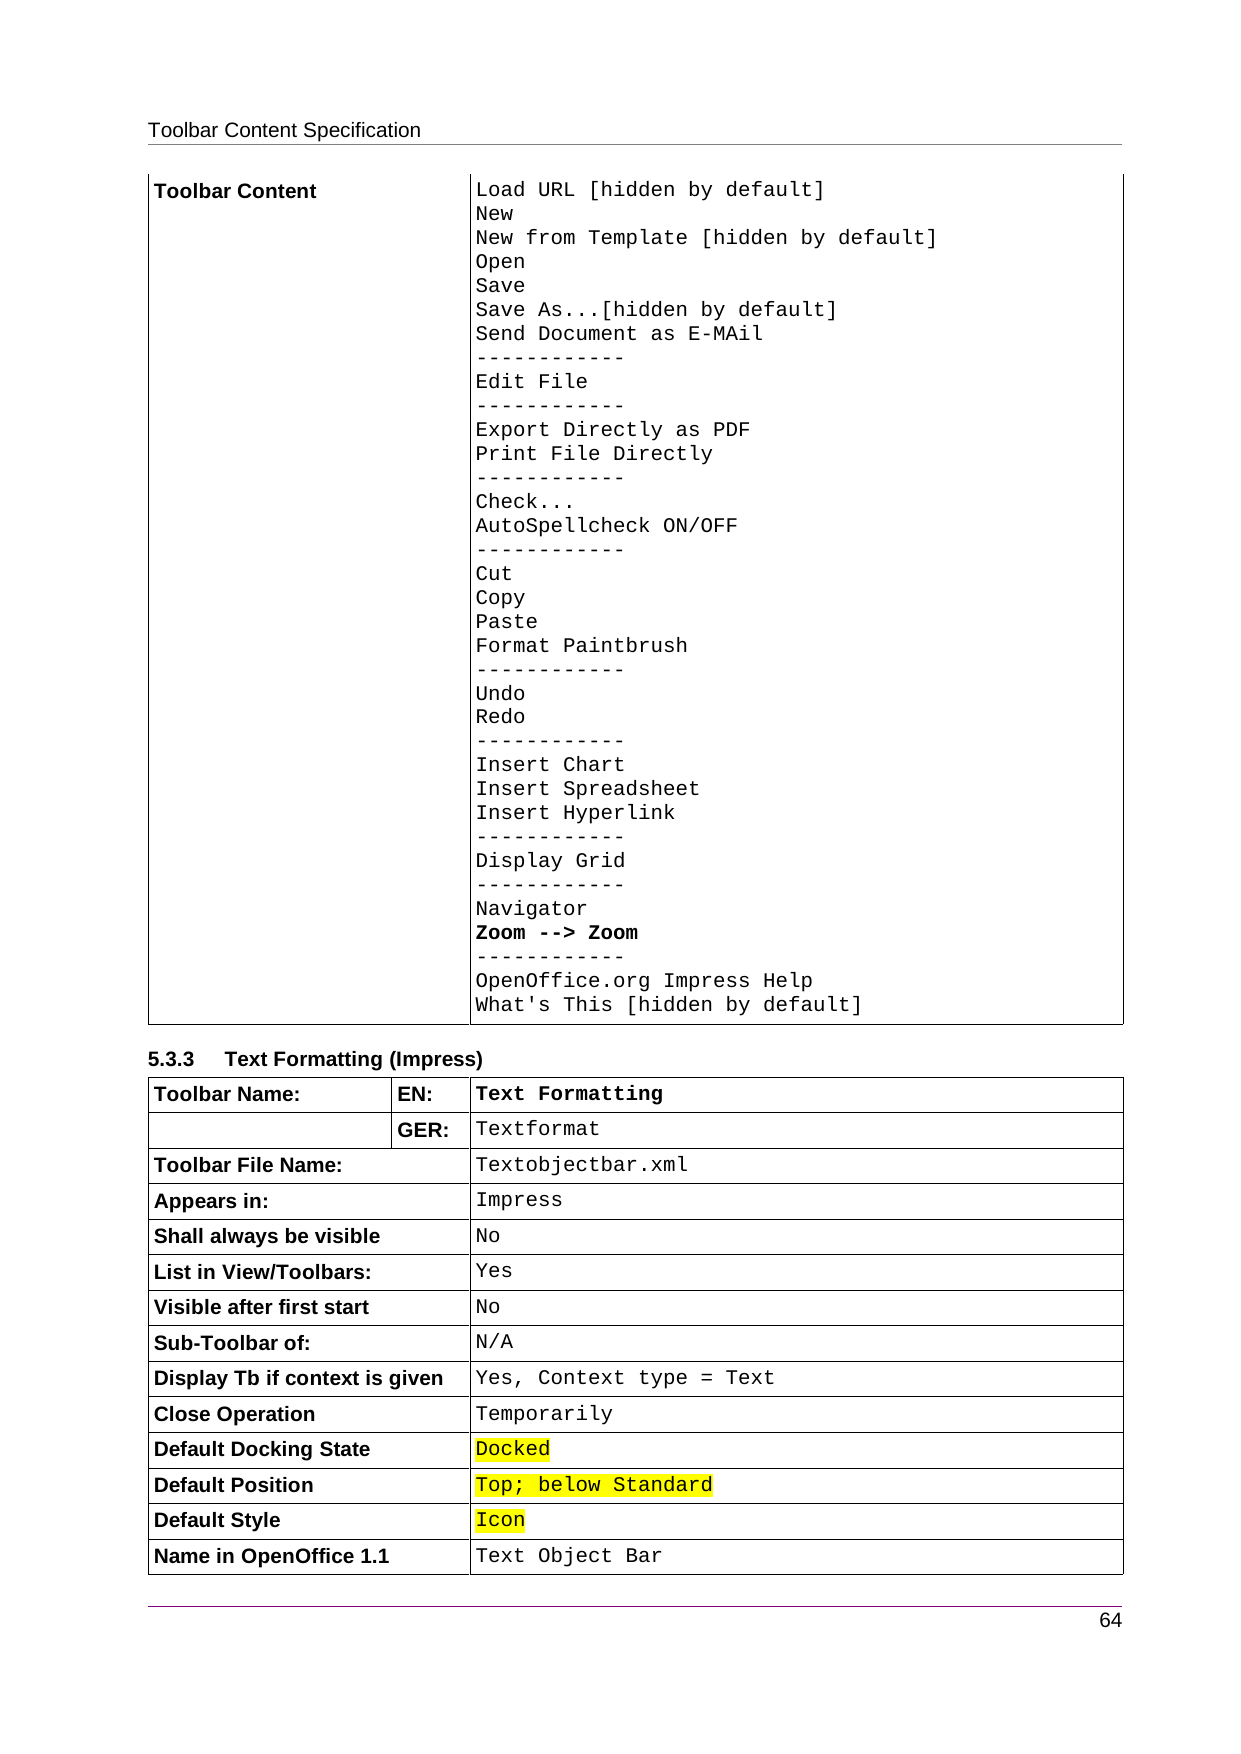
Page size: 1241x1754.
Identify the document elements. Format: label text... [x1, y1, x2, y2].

table_cell Appears in: [149, 1184, 469, 1219]
table_cell Visible after first start [149, 1291, 469, 1325]
table_cell Default Style [149, 1504, 469, 1539]
table_cell Name in OpenOffice 1.1 [149, 1540, 469, 1574]
table_cell N/A [471, 1326, 1123, 1361]
table_cell Shall always be visible [149, 1220, 469, 1254]
table_cell Default Docking State [149, 1433, 469, 1468]
table_header Text Formatting [471, 1078, 1123, 1112]
table_cell [149, 1113, 391, 1148]
table_cell Sub-Toolbar of: [149, 1326, 469, 1361]
table_header Toolbar Name: [149, 1078, 391, 1112]
table_cell No [471, 1291, 1123, 1325]
table_cell Yes [471, 1255, 1123, 1290]
table_cell GER: [392, 1113, 469, 1148]
table_cell Textobjectbar.xml [471, 1149, 1123, 1183]
table_cell Toolbar File Name: [149, 1149, 469, 1183]
table_cell Load URL [hidden by default] New New from Template [hidden by default] Open Save Save As...[hidden by default] Send Document as E-MAil ------------ Edit File ------------ Export Directly as PDF Print File Directly ------------ Check... AutoSpellcheck ON/OFF ------------ Cut Copy Paste Format Paintbrush ------------ Undo Redo ------------ Insert Chart Insert Spreadsheet Insert Hyperlink ------------ Display Grid ------------ Navigator Zoom --> Zoom ------------ OpenOffice.org Impress Help What's This [hidden by default] [471, 174, 1123, 1024]
table_cell Toolbar Content [149, 174, 469, 1024]
table_cell Textformat [471, 1113, 1123, 1148]
table_cell Default Position [149, 1469, 469, 1503]
table_cell Docked [471, 1433, 1123, 1468]
table_cell Top; below Standard [471, 1469, 1123, 1503]
table_cell Temporarily [471, 1397, 1123, 1432]
table_cell Close Operation [149, 1397, 469, 1432]
table_cell Icon [471, 1504, 1123, 1539]
table_cell Display Tb if context is given [149, 1362, 469, 1396]
table_cell List in View/Toolbars: [149, 1255, 469, 1290]
table_cell Impress [471, 1184, 1123, 1219]
table_cell No [471, 1220, 1123, 1254]
table_header EN: [392, 1078, 469, 1112]
table_cell Text Object Bar [471, 1540, 1123, 1574]
table_cell Yes, Context type = Text [471, 1362, 1123, 1396]
subtitle Text Formatting (Impress) [148, 1047, 1122, 1071]
